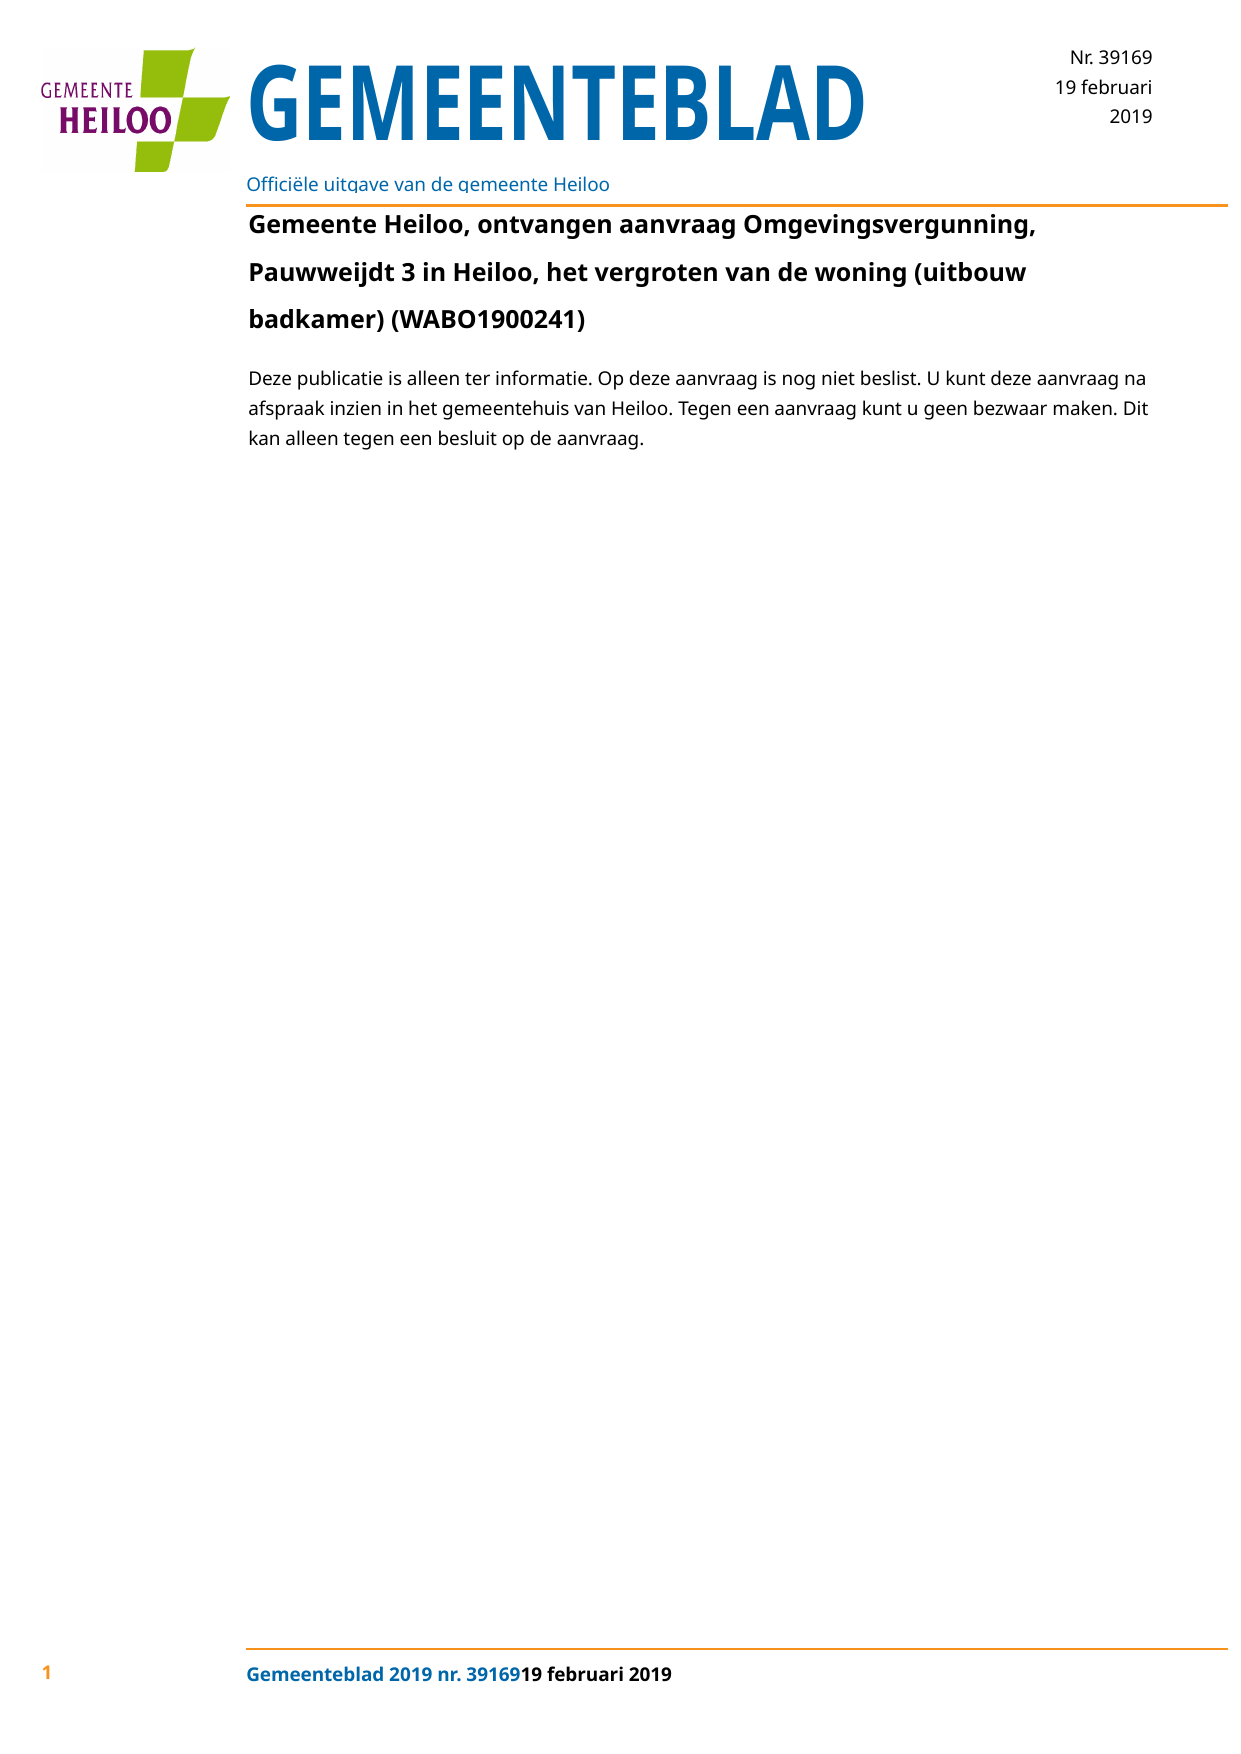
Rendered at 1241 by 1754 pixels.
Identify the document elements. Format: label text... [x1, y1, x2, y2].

text Deze publicatie is alleen ter informatie. Op deze aanvraag is nog niet beslist. U kunt deze aanvraag na afspraak inzien in het gemeentehuis van Heiloo. Tegen een aanvraag kunt u geen bezwaar maken. Dit kan alleen tegen een besluit op de aanvraag. [248, 366, 1152, 450]
picture [41, 47, 231, 172]
text Gemeente Heiloo, ontvangen aanvraag Omgevingsvergunning, Pauwweijdt 3 in Heiloo, het vergroten van de woning (uitbouw badkamer) (WABO1900241) [248, 207, 1152, 336]
